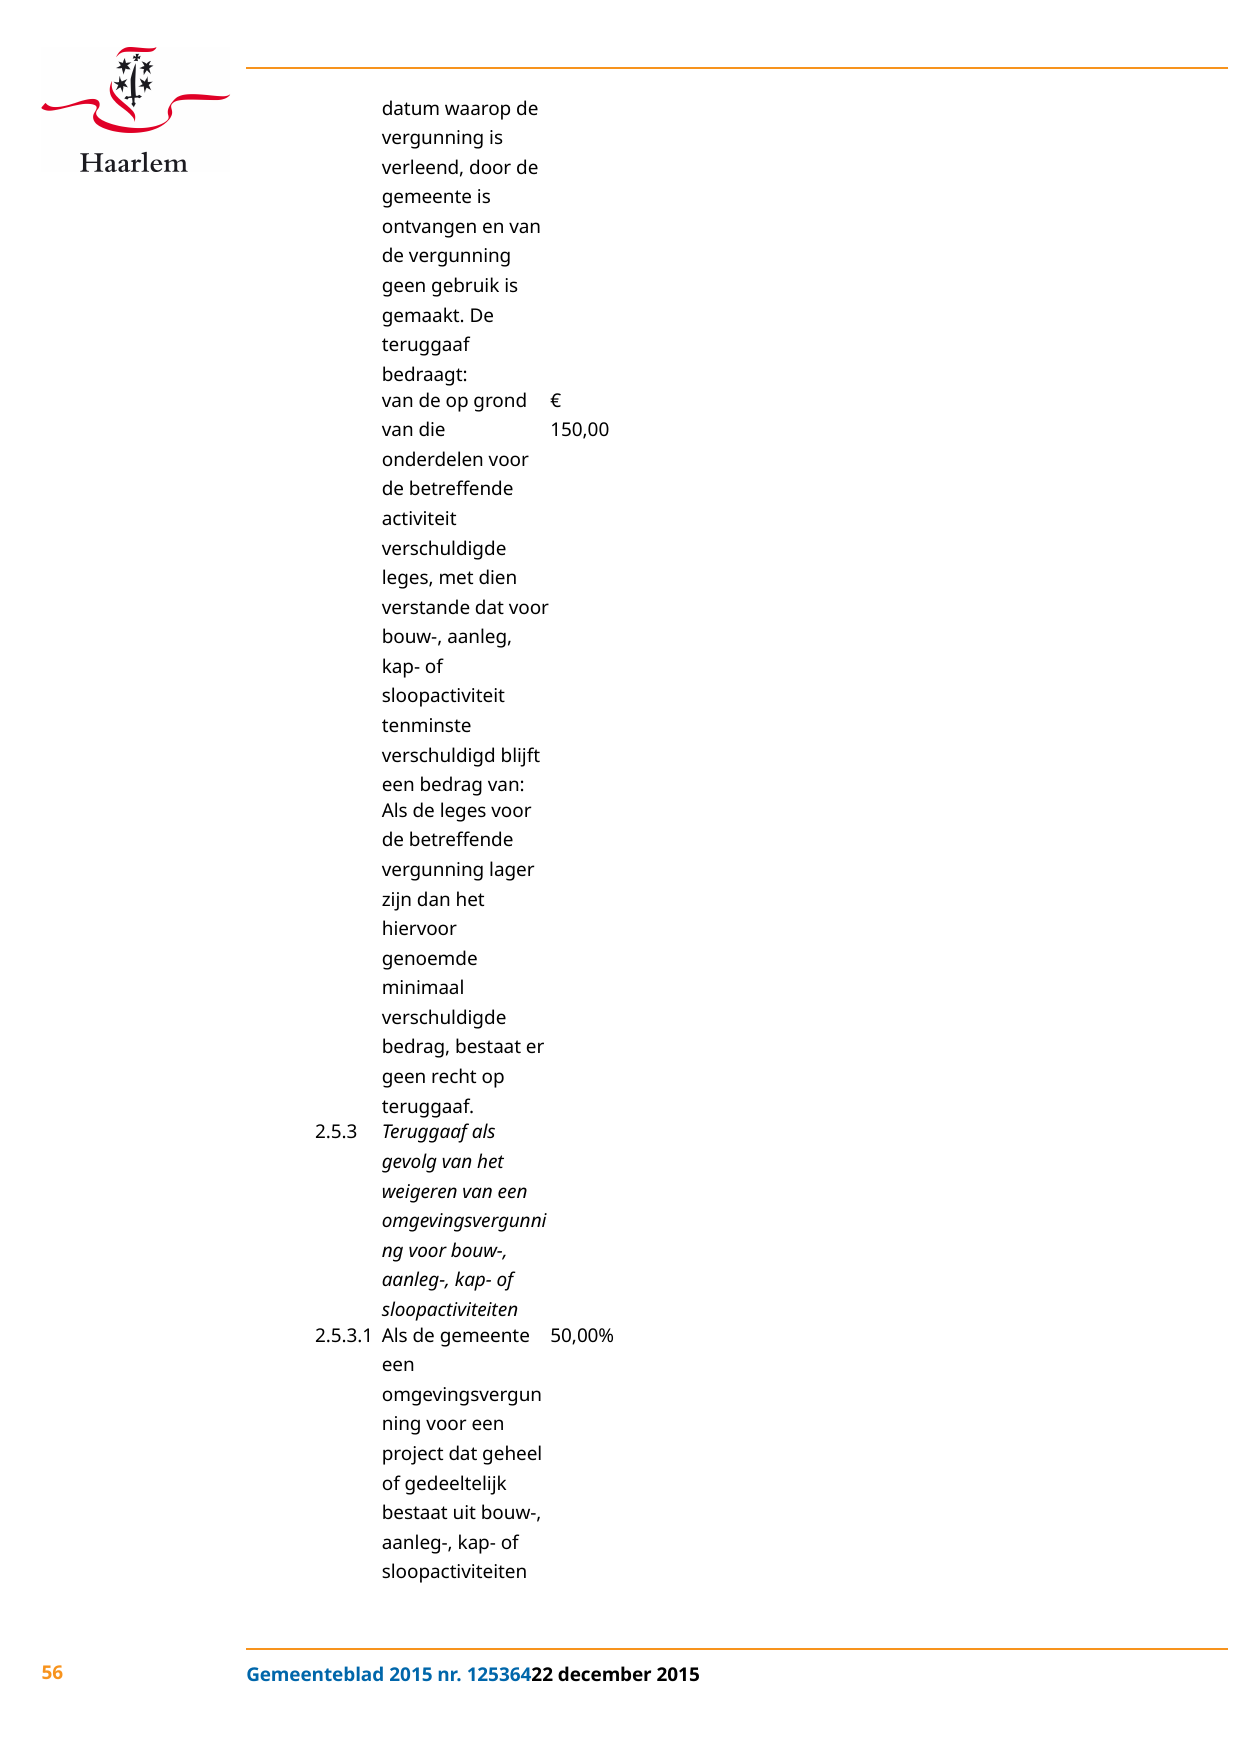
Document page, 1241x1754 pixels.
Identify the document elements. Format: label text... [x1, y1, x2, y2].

table_cell Als de gemeente een omgevingsvergunning voor een project dat geheel of gedeeltelijk bestaat uit bouw-, aanleg-, kap- of sloopactiviteiten [382, 1322, 550, 1584]
table_cell [818, 387, 884, 797]
table_cell [1085, 387, 1152, 797]
table_cell 50,00% [550, 1322, 617, 1584]
table_cell van de op grond van die onderdelen voor de betreffende activiteit verschuldigde leges, met dien verstande dat voor bouw-, aanleg, kap- of sloopactiviteit tenminste verschuldigd blijft een bedrag van: [382, 387, 550, 797]
table_cell Als de leges voor de betreffende vergunning lager zijn dan het hiervoor genoemde minimaal verschuldigde bedrag, bestaat er geen recht op teruggaaf. [382, 797, 550, 1119]
table_cell [1018, 95, 1085, 387]
table_cell [248, 1322, 315, 1584]
table_cell [751, 1322, 817, 1584]
table_cell [951, 95, 1018, 387]
table_cell [751, 1119, 817, 1322]
table_cell [818, 797, 884, 1119]
table_cell [684, 1119, 751, 1322]
table_cell [550, 95, 617, 387]
table_cell [248, 797, 315, 1119]
table_cell [550, 1119, 617, 1322]
table_cell [248, 387, 315, 797]
table_cell [1085, 1119, 1152, 1322]
table_cell datum waarop de vergunning is verleend, door de gemeente is ontvangen en van de vergunning geen gebruik is gemaakt. De teruggaaf bedraagt: [382, 95, 550, 387]
table_cell [951, 1322, 1018, 1584]
table_cell Teruggaaf als gevolg van het weigeren van een omgevingsvergunning voor bouw-, aanleg-, kap- of sloopactiviteiten [382, 1119, 550, 1322]
table_cell [617, 387, 684, 797]
picture [41, 47, 231, 172]
table_cell [884, 1322, 951, 1584]
table_cell [315, 797, 382, 1119]
table_cell [684, 387, 751, 797]
table_cell [1018, 797, 1085, 1119]
table_cell [951, 797, 1018, 1119]
table_cell 2.5.3.1 [315, 1322, 382, 1584]
table_cell 2.5.3 [315, 1119, 382, 1322]
table_cell [248, 95, 315, 387]
table_cell [684, 1322, 751, 1584]
table_cell [818, 95, 884, 387]
table_cell [248, 1119, 315, 1322]
table_cell [751, 95, 817, 387]
table_cell [951, 387, 1018, 797]
table_cell [617, 95, 684, 387]
table_cell [617, 1119, 684, 1322]
table_cell € 150,00 [550, 387, 617, 797]
table_cell [1018, 1119, 1085, 1322]
table_cell [1085, 797, 1152, 1119]
table_cell [617, 797, 684, 1119]
table_cell [1018, 1322, 1085, 1584]
table_cell [884, 1119, 951, 1322]
table_cell [884, 95, 951, 387]
table_cell [315, 387, 382, 797]
table_cell [617, 1322, 684, 1584]
table_cell [818, 1119, 884, 1322]
table_cell [684, 797, 751, 1119]
table_cell [1085, 1322, 1152, 1584]
table_cell [751, 387, 817, 797]
table_cell [550, 797, 617, 1119]
table_cell [884, 387, 951, 797]
table_cell [951, 1119, 1018, 1322]
table_cell [315, 95, 382, 387]
table_cell [884, 797, 951, 1119]
table_cell [751, 797, 817, 1119]
table_cell [684, 95, 751, 387]
table_cell [818, 1322, 884, 1584]
table_cell [1085, 95, 1152, 387]
table_cell [1018, 387, 1085, 797]
